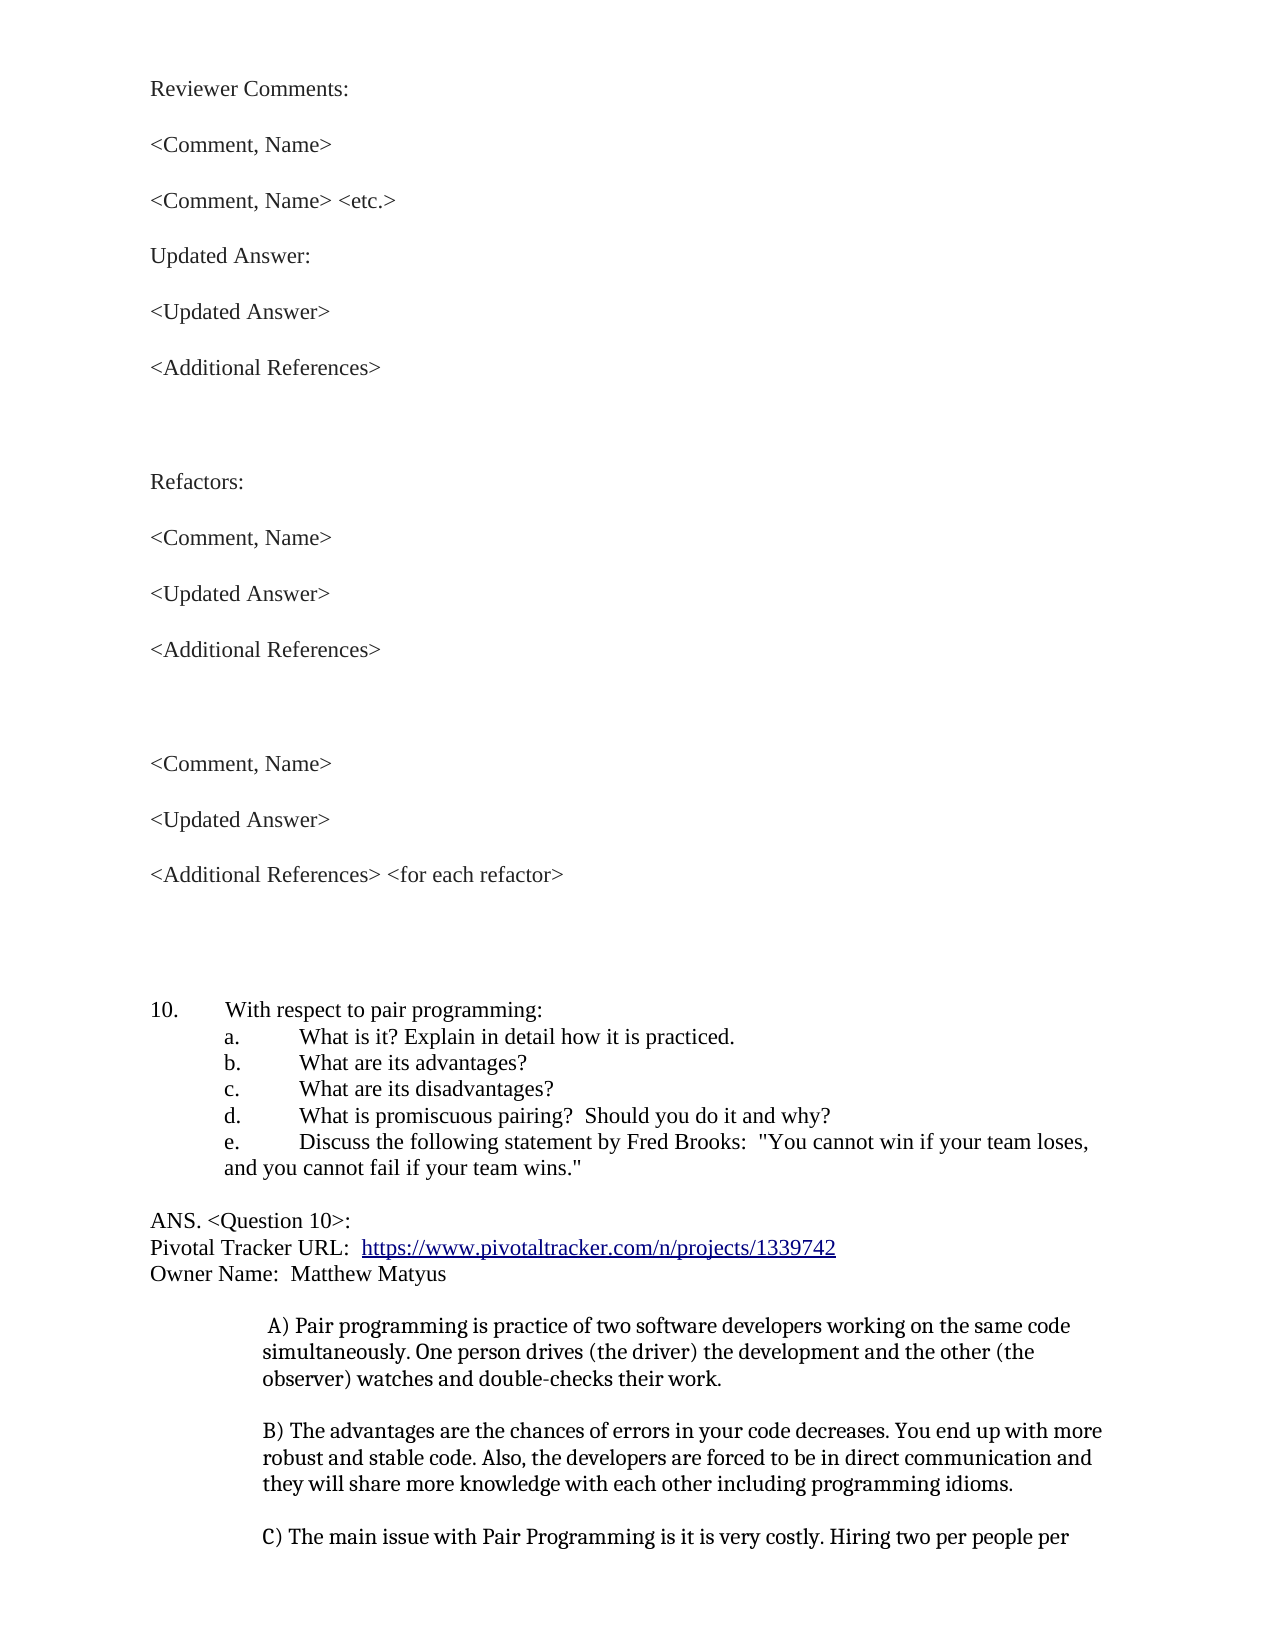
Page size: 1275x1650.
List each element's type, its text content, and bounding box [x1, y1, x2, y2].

text Updated Answer: [150, 242, 1125, 269]
text b. What are its advantages? [224, 1049, 1125, 1075]
text <Comment, Name> [150, 524, 1125, 550]
text Reviewer Comments: [150, 75, 1125, 101]
text a. What is it? Explain in detail how it is practiced. [224, 1023, 1125, 1049]
text A) Pair programming is practice of two software developers working on the same code simultaneously. One person drives (the driver) the development and the other (the observer) watches and double-checks their work. [262, 1313, 1125, 1392]
text Pivotal Tracker URL: https://www.pivotaltracker.com/n/projects/1339742 [150, 1233, 1125, 1260]
text B) The advantages are the chances of errors in your code decreases. You end up with more robust and stable code. Also, the developers are forced to be in direct communication and they will share more knowledge with each other including programming idioms. [262, 1418, 1125, 1497]
text c. What are its disadvantages? [224, 1075, 1125, 1102]
text Owner Name: Matthew Matyus [150, 1260, 1125, 1286]
text <Comment, Name> [150, 750, 1125, 776]
text <Updated Answer> [150, 580, 1125, 606]
text <Comment, Name> [150, 131, 1125, 157]
text <Updated Answer> [150, 806, 1125, 832]
text <Additional References> [150, 354, 1125, 381]
text e. Discuss the following statement by Fred Brooks: "You cannot win if your team loses, and you cannot fail if your team wins." [224, 1128, 1125, 1181]
text Refactors: [150, 468, 1125, 494]
text ANS. <Question 10>: [150, 1207, 1125, 1233]
text <Comment, Name> <etc.> [150, 187, 1125, 213]
text C) The main issue with Pair Programming is it is very costly. Hiring two per people per [262, 1523, 1125, 1550]
text <Additional References> [150, 636, 1125, 662]
text <Additional References> <for each refactor> [150, 861, 1125, 888]
text 10. With respect to pair programming: [150, 996, 1125, 1023]
text <Updated Answer> [150, 298, 1125, 325]
text d. What is promiscuous pairing? Should you do it and why? [224, 1102, 1125, 1128]
